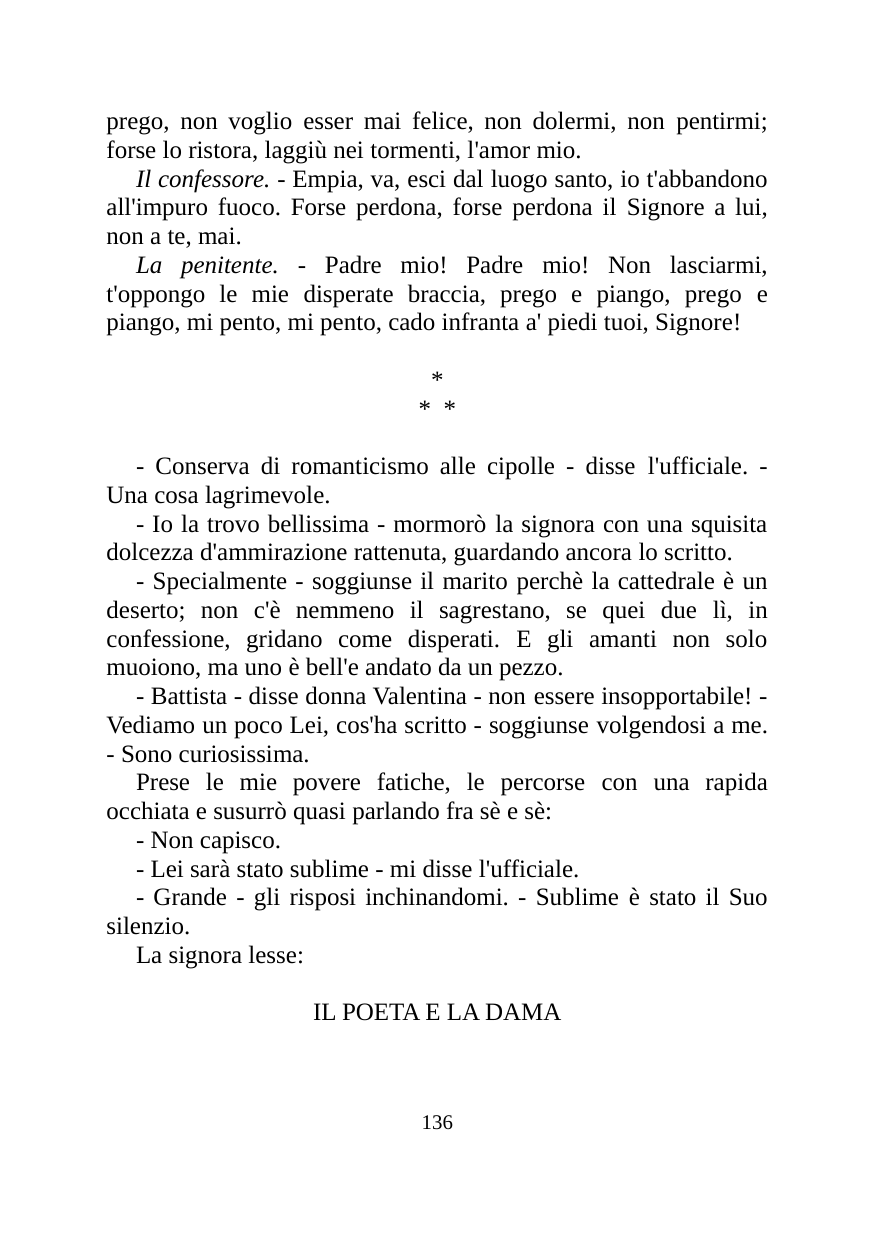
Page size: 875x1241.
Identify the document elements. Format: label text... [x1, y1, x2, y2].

text Il confessore. - Empia, va, esci dal luogo santo, io t'abbandono all'impuro fuoco. Forse perdona, forse perdona il Signore a lui, non a te, mai. [106, 164, 768, 250]
text - Grande - gli risposi inchinandomi. - Sublime è stato il Suo silenzio. [106, 882, 768, 940]
text La signora lesse: [106, 940, 768, 969]
text * * [106, 394, 768, 422]
text - Non capisco. [106, 825, 768, 854]
text * [106, 365, 768, 394]
text IL POETA E LA DAMA [106, 997, 768, 1026]
text - Specialmente - soggiunse il marito perchè la cattedrale è un deserto; non c'è nemmeno il sagrestano, se quei due lì, in confessione, gridano come disperati. E gli amanti non solo muoiono, ma uno è bell'e andato da un pezzo. [106, 566, 768, 681]
text - Battista - disse donna Valentina - non essere insopportabile! - Vediamo un poco Lei, cos'ha scritto - soggiunse volgendosi a me. - Sono curiosissima. [106, 681, 768, 767]
text - Io la trovo bellissima - mormorò la signora con una squisita dolcezza d'ammirazione rattenuta, guardando ancora lo scritto. [106, 509, 768, 566]
text - Conserva di romanticismo alle cipolle - disse l'ufficiale. - Una cosa lagrimevole. [106, 451, 768, 509]
text - Lei sarà stato sublime - mi disse l'ufficiale. [106, 854, 768, 882]
text Prese le mie povere fatiche, le percorse con una rapida occhiata e susurrò quasi parlando fra sè e sè: [106, 767, 768, 825]
text prego, non voglio esser mai felice, non dolermi, non pentirmi; forse lo ristora, laggiù nei tormenti, l'amor mio. [106, 106, 768, 164]
text La penitente. - Padre mio! Padre mio! Non lasciarmi, t'oppongo le mie disperate braccia, prego e piango, prego e piango, mi pento, mi pento, cado infranta a' piedi tuoi, Signore! [106, 250, 768, 336]
